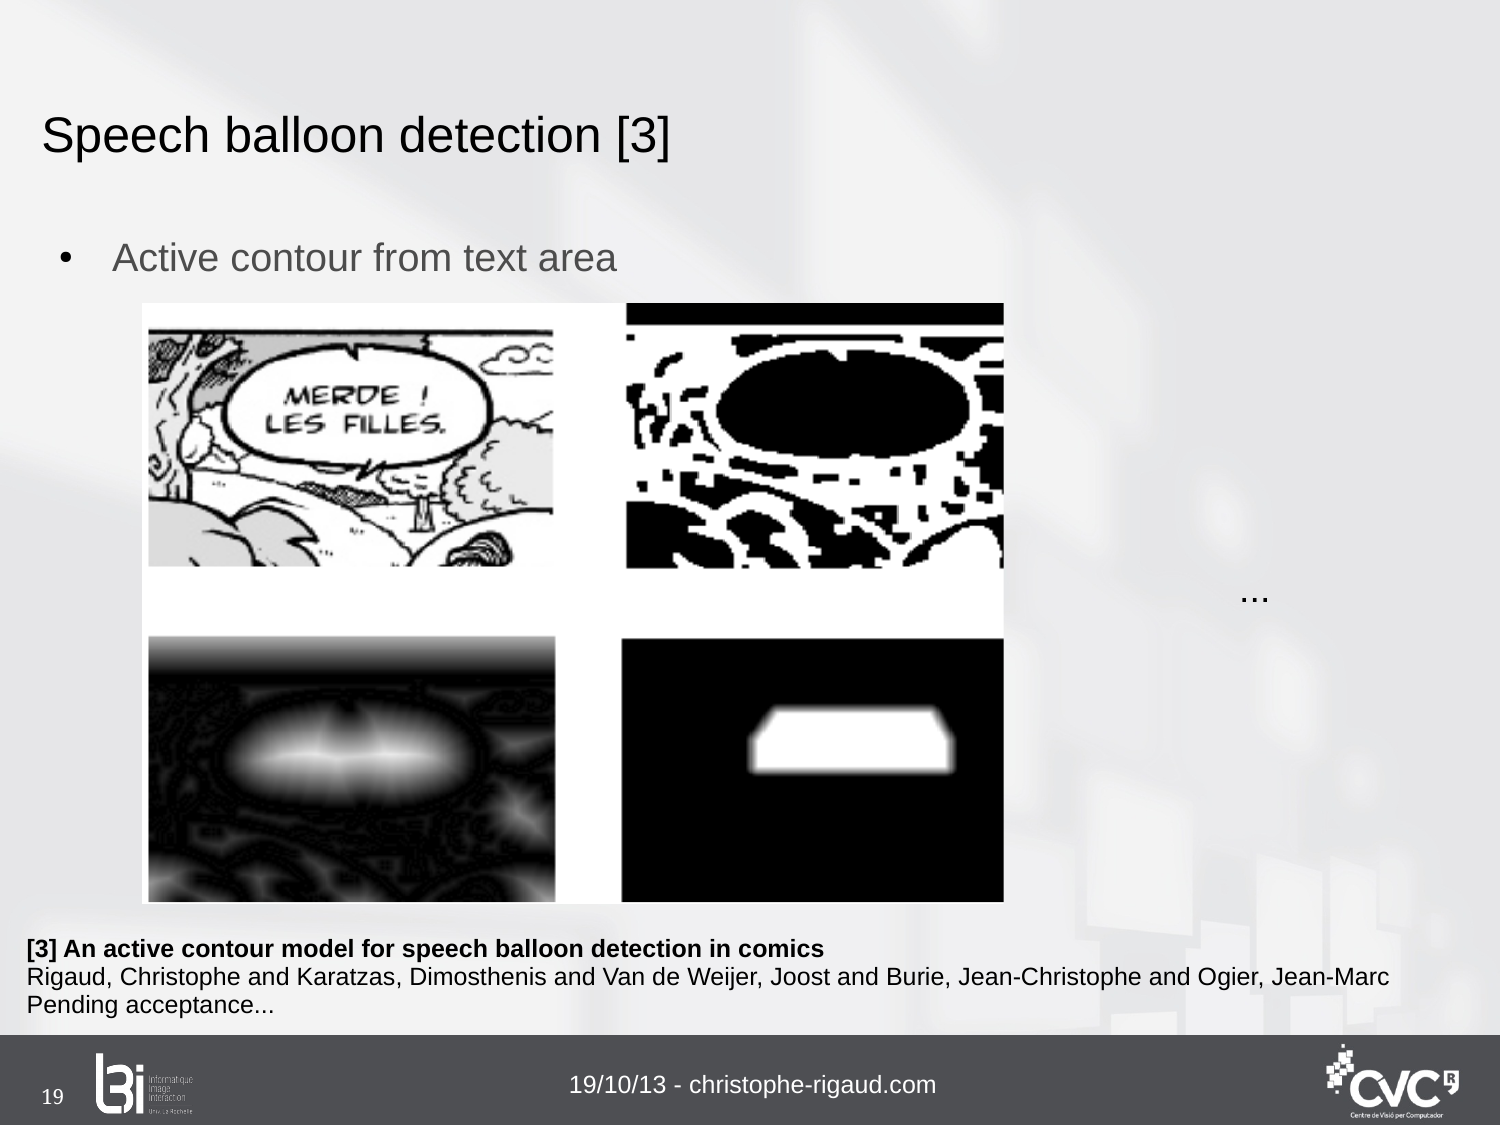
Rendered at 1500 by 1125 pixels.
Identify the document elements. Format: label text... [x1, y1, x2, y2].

list Active contour from text area [41, 235, 1459, 927]
text_box 19/10/13 - christophe-rigaud.com [219, 1063, 1447, 1106]
picture [0, 0, 1500, 1125]
text_box [3] An active contour model for speech balloon detection in comics Rigaud, Christophe and Karatzas, Dimosthenis and Van de Weijer, Joost and Burie, Jean-Christophe and Ogier, Jean-Marc Pending acceptance... [11, 927, 1477, 1027]
text_box ... [1151, 561, 1359, 618]
title Speech balloon detection [3] [41, 41, 1459, 229]
